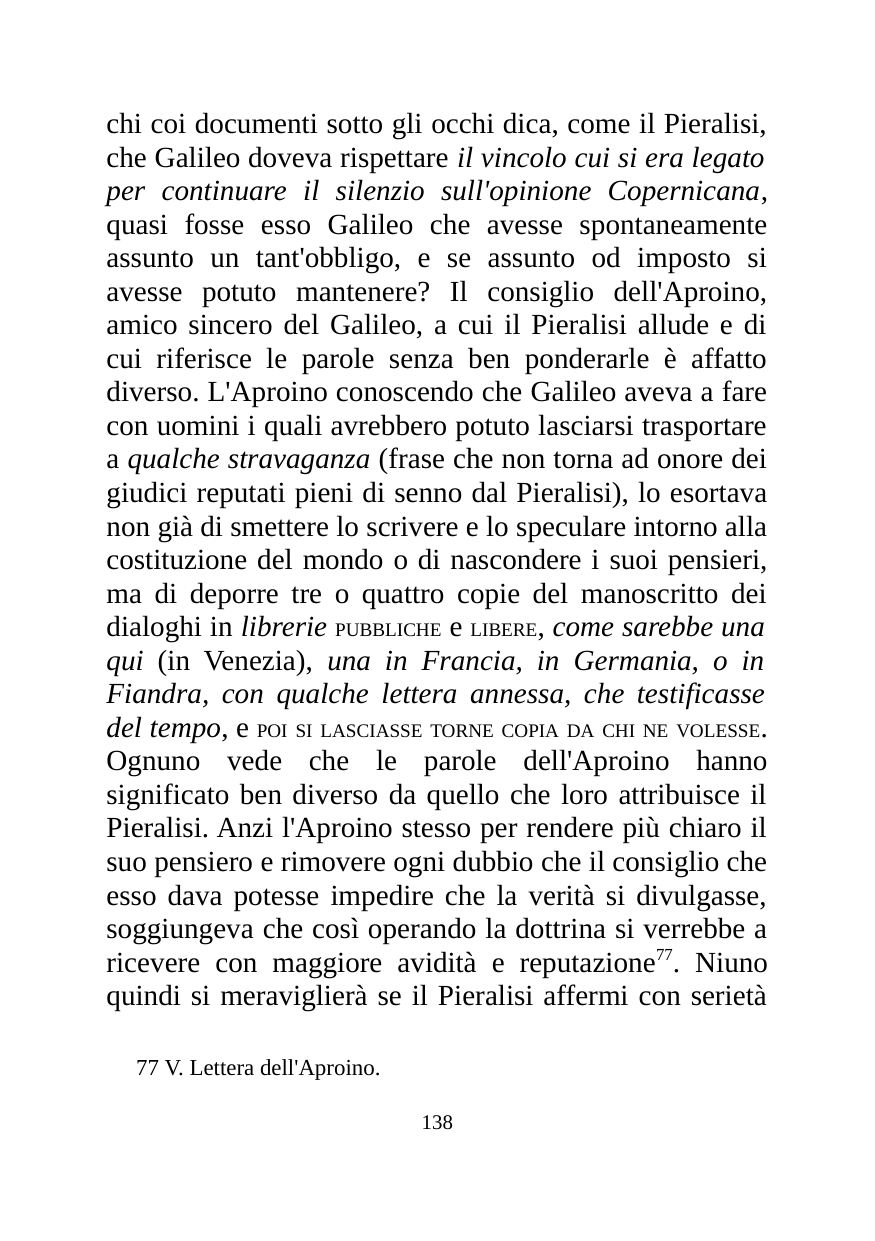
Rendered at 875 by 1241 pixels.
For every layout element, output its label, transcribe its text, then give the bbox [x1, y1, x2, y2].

text V. Lettera dell'Aproino. [106, 1054, 768, 1080]
text chi coi documenti sotto gli occhi dica, come il Pieralisi, che Galileo doveva rispettare il vincolo cui si era legato per continuare il silenzio sull'opinione Copernicana, quasi fosse esso Galileo che avesse spontaneamente assunto un tant'obbligo, e se assunto od imposto si avesse potuto mantenere? Il consiglio dell'Aproino, amico sincero del Galileo, a cui il Pieralisi allude e di cui riferisce le parole senza ben ponderarle è affatto diverso. L'Aproino conoscendo che Galileo aveva a fare con uomini i quali avrebbero potuto lasciarsi trasportare a qualche stravaganza (frase che non torna ad onore dei giudici reputati pieni di senno dal Pieralisi), lo esortava non già di smettere lo scrivere e lo speculare intorno alla costituzione del mondo o di nascondere i suoi pensieri, ma di deporre tre o quattro copie del manoscritto dei dialoghi in librerie pubbliche e libere, come sarebbe una qui (in Venezia), una in Francia, in Germania, o in Fiandra, con qualche lettera annessa, che testificasse del tempo, e poi si lasciasse torne copia da chi ne volesse. Ognuno vede che le parole dell'Aproino hanno significato ben diverso da quello che loro attribuisce il Pieralisi. Anzi l'Aproino stesso per rendere più chiaro il suo pensiero e rimovere ogni dubbio che il consiglio che esso dava potesse impedire che la verità si divulgasse, soggiungeva che così operando la dottrina si verrebbe a ricevere con maggiore avidità e reputazione. Niuno quindi si meraviglierà se il Pieralisi affermi con serietà [106, 106, 768, 1012]
